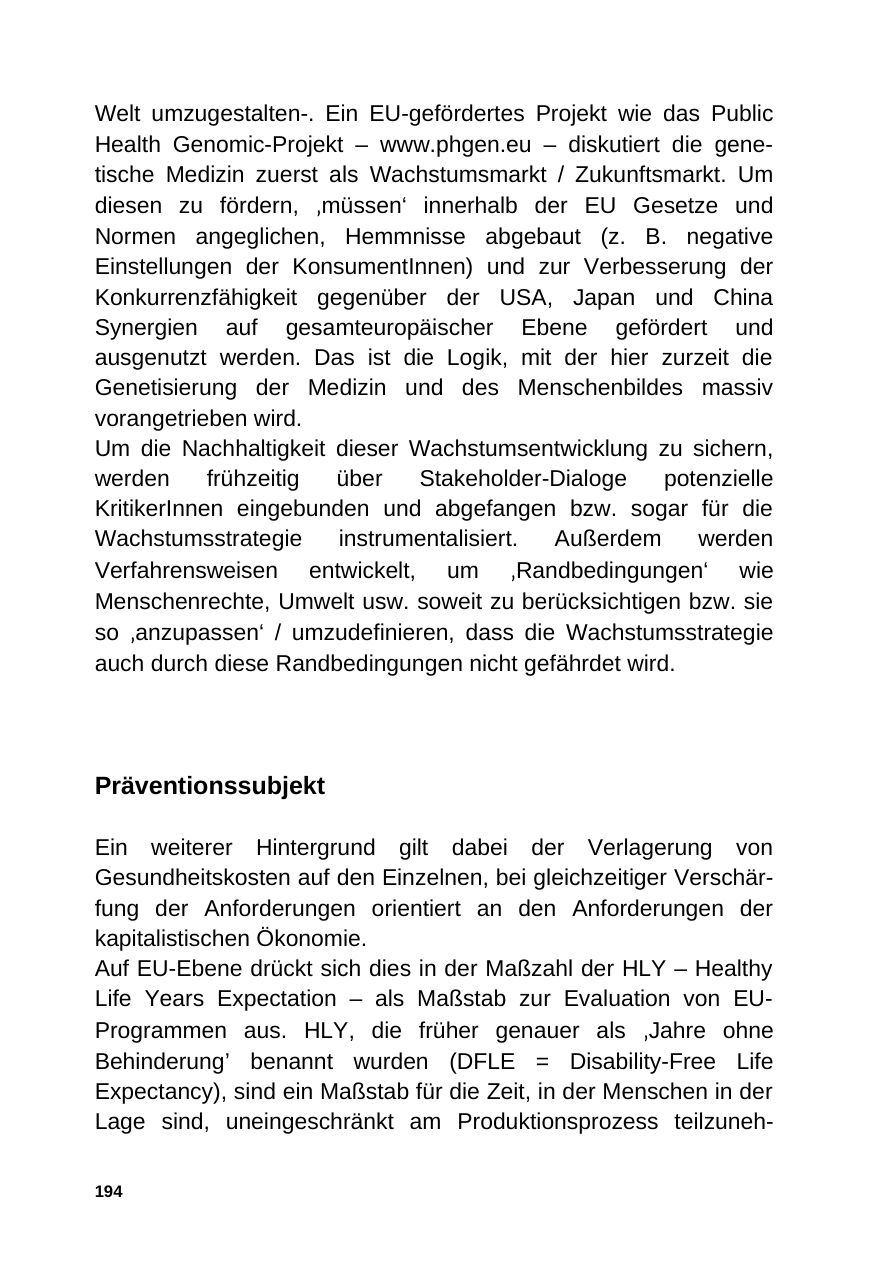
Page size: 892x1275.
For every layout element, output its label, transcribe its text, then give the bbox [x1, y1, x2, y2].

text Präventionssubjekt [94, 771, 774, 800]
text Um die Nachhaltigkeit dieser Wachstumsentwicklung zu sichern, werden frühzeitig über Stakeholder-Dialoge potenzielle KritikerInnen eingebunden und abgefangen bzw. sogar für die Wachstumsstrategie instrumentalisiert. Außerdem werden Verfahrensweisen entwickelt, um ‚Randbedingungen‘ wie Menschenrechte, Umwelt usw. soweit zu berücksichtigen bzw. sie so ‚anzupassen‘ / umzudefinieren, dass die Wachstumsstrategie auch durch diese Randbedingungen nicht gefährdet wird. [94, 435, 774, 676]
text Auf EU-Ebene drückt sich dies in der Maßzahl der HLY – Healthy Life Years Expectation – als Maßstab zur Evaluation von EU-Programmen aus. HLY, die früher genauer als ‚Jahre ohne Behinderung’ benannt wurden (DFLE = Disability-Free Life Expectancy), sind ein Maßstab für die Zeit, in der Menschen in der Lage sind, uneingeschränkt am Produktionsprozess teilzuneh- [94, 955, 774, 1134]
text Ein weiterer Hintergrund gilt dabei der Verlagerung von Gesundheitskosten auf den Einzelnen, bei gleichzeitiger Verschär-fung der Anforderungen orientiert an den Anforderungen der kapitalistischen Ökonomie. [94, 834, 774, 951]
text Welt umzugestalten-. Ein EU-gefördertes Projekt wie das Public Health Genomic-Projekt – www.phgen.eu – diskutiert die gene-tische Medizin zuerst als Wachstumsmarkt / Zukunftsmarkt. Um diesen zu fördern, ‚müssen‘ innerhalb der EU Gesetze und Normen angeglichen, Hemmnisse abgebaut (z. B. negative Einstellungen der KonsumentInnen) und zur Verbesserung der Konkurrenzfähigkeit gegenüber der USA, Japan und China Synergien auf gesamteuropäischer Ebene gefördert und ausgenutzt werden. Das ist die Logik, mit der hier zurzeit die Genetisierung der Medizin und des Menschenbildes massiv vorangetrieben wird. [94, 100, 774, 431]
